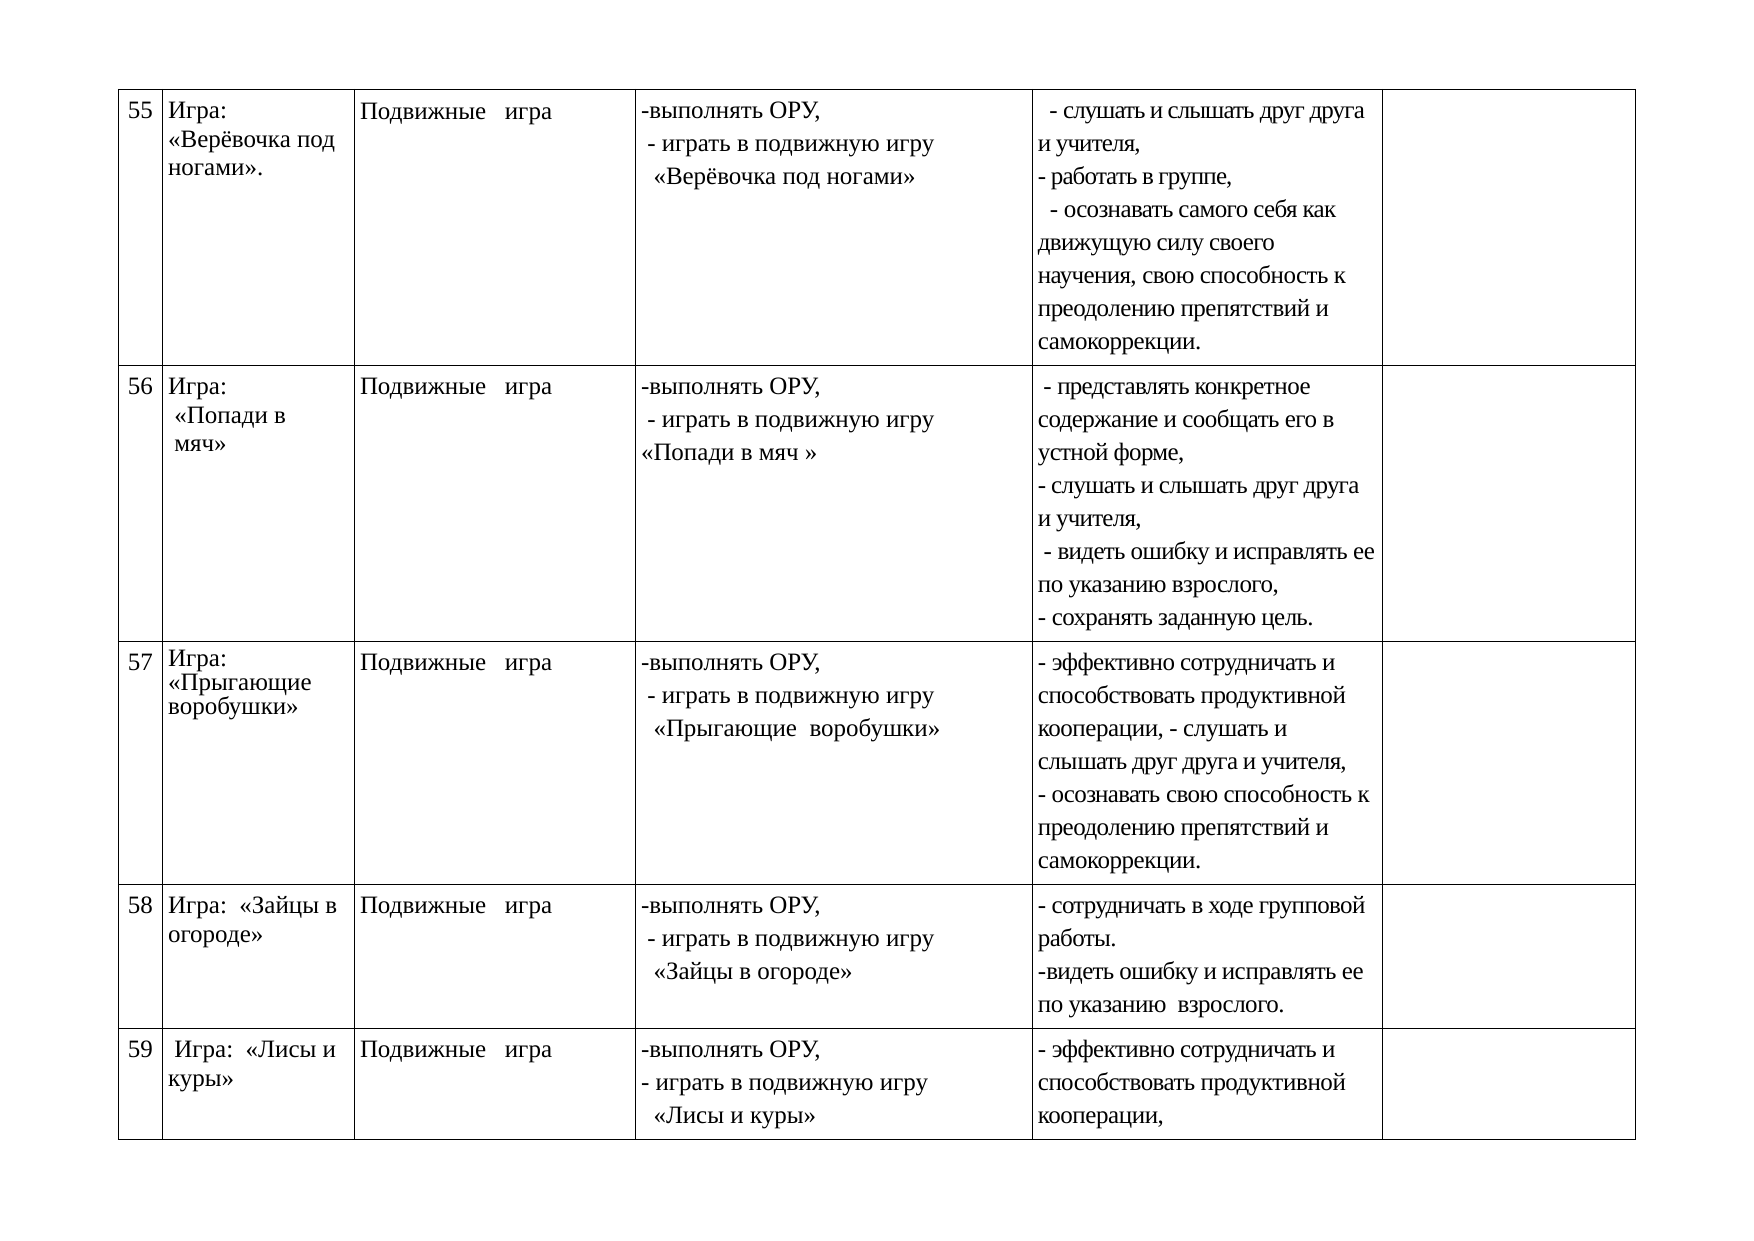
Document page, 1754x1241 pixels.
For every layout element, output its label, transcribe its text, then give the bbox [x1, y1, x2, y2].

table_cell 55 [119, 90, 162, 365]
table_cell -выполнять ОРУ, - играть в подвижную игру «Верёвочка под ногами» [636, 90, 1032, 365]
table_cell -выполнять ОРУ, - играть в подвижную игру «Лисы и куры» [636, 1029, 1032, 1139]
table_cell 59 [119, 1029, 162, 1139]
table_cell [1383, 885, 1635, 1028]
table_cell - представлять конкретное содержание и сообщать его в устной форме, - слушать и слышать друг друга и учителя, - видеть ошибку и исправлять ее по указанию взрослого, - сохранять заданную цель. [1033, 366, 1382, 641]
table_cell - слушать и слышать друг друга и учителя, - работать в группе, - осознавать самого себя как движущую силу своего научения, свою способность к преодолению препятствий и самокоррекции. [1033, 90, 1382, 365]
table_cell Игра: «Зайцы в огороде» [163, 885, 354, 1028]
table_cell - сотрудничать в ходе групповой работы. -видеть ошибку и исправлять ее по указанию взрослого. [1033, 885, 1382, 1028]
table_cell - эффективно сотрудничать и способствовать продуктивной кооперации, - слушать и слышать друг друга и учителя, - осознавать свою способность к преодолению препятствий и самокоррекции. [1033, 642, 1382, 884]
table_cell [1383, 90, 1635, 365]
table_cell 58 [119, 885, 162, 1028]
table_cell -выполнять ОРУ, - играть в подвижную игру «Попади в мяч » [636, 366, 1032, 641]
table_cell Подвижные игра [355, 885, 635, 1028]
table_cell [1383, 1029, 1635, 1139]
table_cell -выполнять ОРУ, - играть в подвижную игру «Прыгающие воробушки» [636, 642, 1032, 884]
table_cell Игра: «Лисы и куры» [163, 1029, 354, 1139]
table_cell [1383, 366, 1635, 641]
table_cell 56 [119, 366, 162, 641]
table_cell Подвижные игра [355, 366, 635, 641]
table_cell Подвижные игра [355, 642, 635, 884]
table_cell -выполнять ОРУ, - играть в подвижную игру «Зайцы в огороде» [636, 885, 1032, 1028]
table_cell [1383, 642, 1635, 884]
table_cell Игра: «Попади в мяч» [163, 366, 354, 641]
table_cell 57 [119, 642, 162, 884]
table_cell Подвижные игра [355, 90, 635, 365]
table_cell Игра: «Верёвочка под ногами». [163, 90, 354, 365]
table_cell Игра: «Прыгающие воробушки» [163, 642, 354, 884]
table_cell - эффективно сотрудничать и способствовать продуктивной кооперации, [1033, 1029, 1382, 1139]
table_cell Подвижные игра [355, 1029, 635, 1139]
